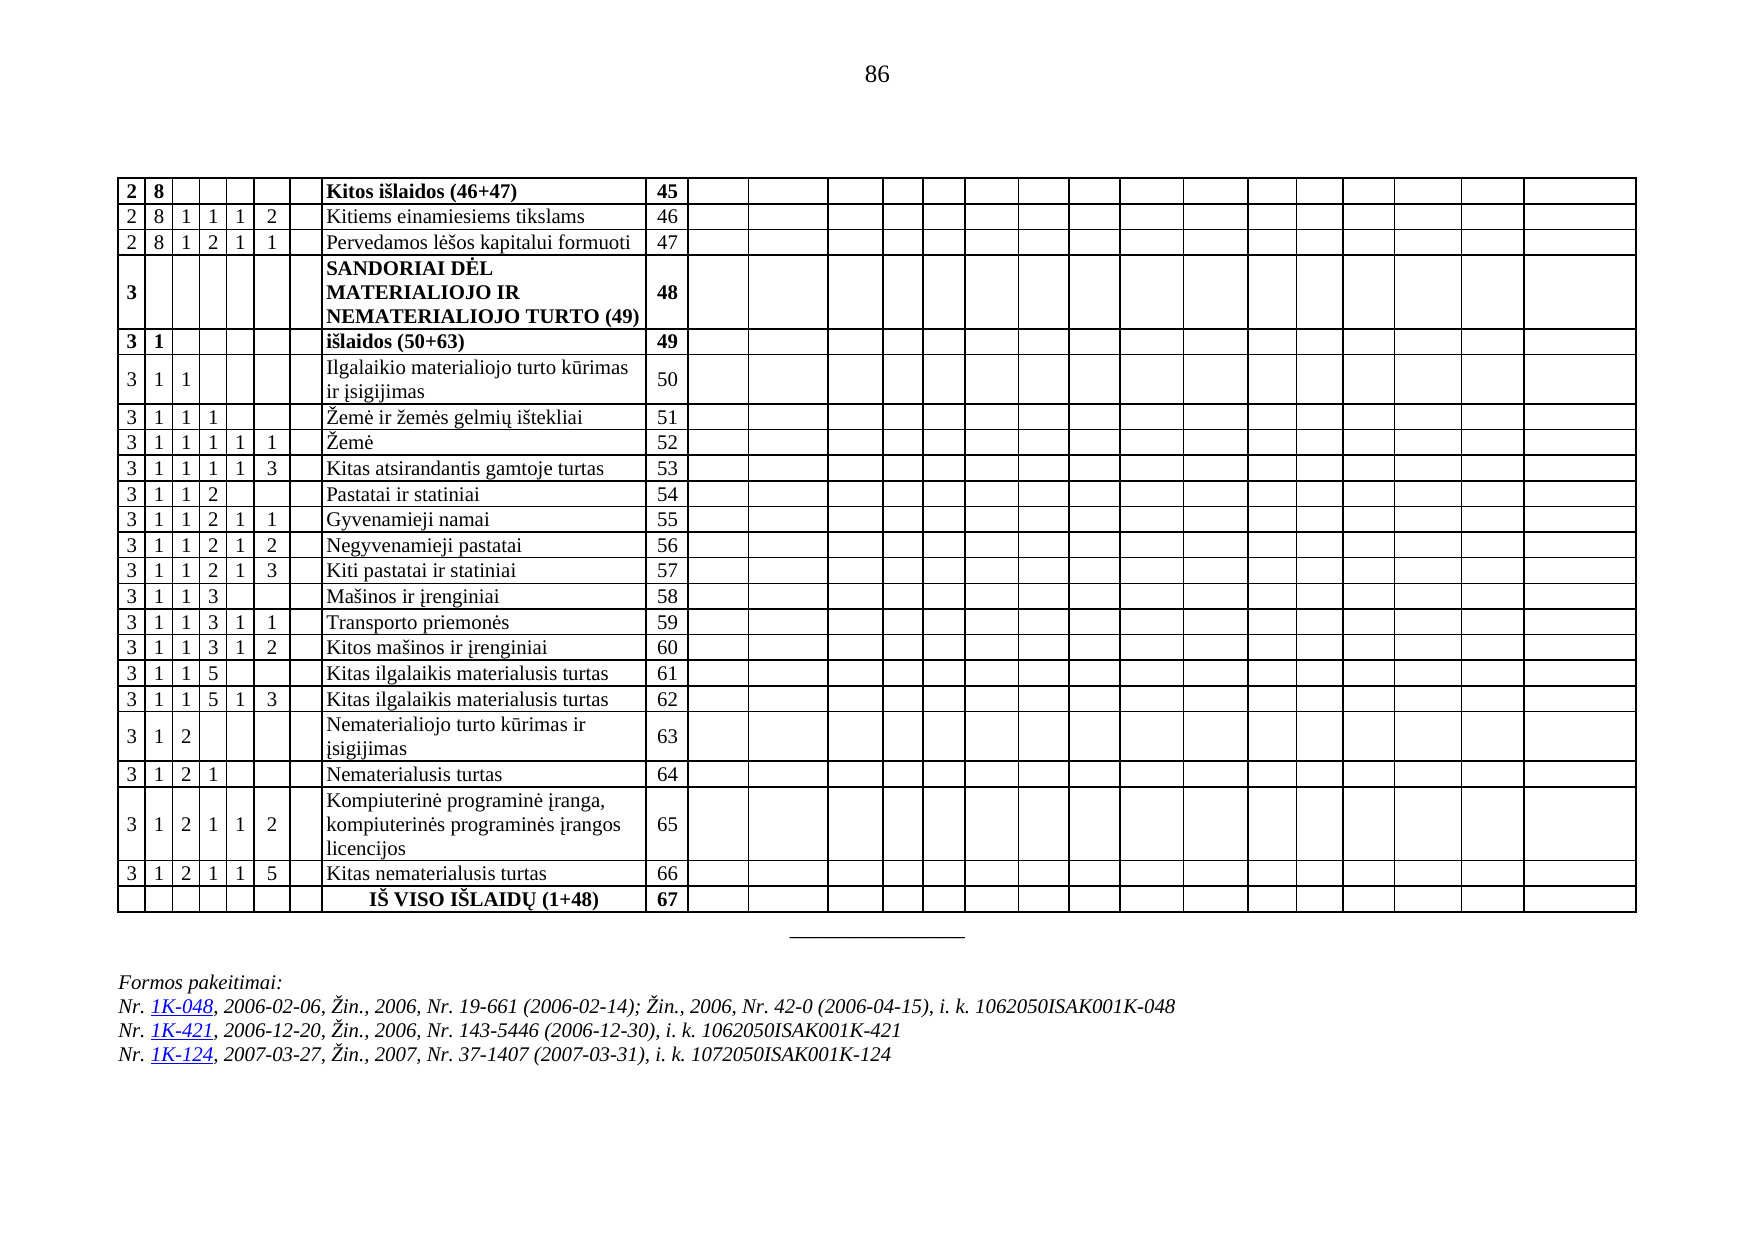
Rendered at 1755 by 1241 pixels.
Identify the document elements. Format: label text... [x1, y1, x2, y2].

table_cell Gyvenamieji namai [323, 507, 645, 531]
table_cell [1525, 635, 1635, 659]
table_cell 1 [255, 430, 289, 454]
table_cell Kitas nematerialusis turtas [323, 861, 645, 885]
table_cell [966, 430, 1018, 454]
table_cell 52 [647, 430, 687, 454]
table_cell [829, 230, 882, 254]
table_cell [829, 205, 882, 228]
table_cell [1070, 584, 1119, 608]
table_cell [749, 230, 827, 254]
table_cell 45 [647, 179, 687, 203]
table_cell 3 [255, 558, 289, 582]
table_cell [749, 405, 827, 429]
table_cell 46 [647, 205, 687, 228]
table_cell 1 [146, 861, 172, 885]
table_cell [749, 179, 827, 203]
table_cell [1297, 635, 1342, 659]
table_cell [1462, 230, 1523, 254]
table_cell [173, 887, 199, 911]
table_cell [1462, 762, 1523, 786]
table_cell [1344, 635, 1394, 659]
table_cell [1184, 405, 1247, 429]
table_cell [884, 456, 922, 480]
table_cell [1019, 430, 1068, 454]
table_cell 1 [227, 610, 253, 634]
table_cell [884, 584, 922, 608]
table_cell [1070, 788, 1119, 860]
table_cell [1462, 687, 1523, 711]
table_cell [884, 430, 922, 454]
table_cell [689, 788, 748, 860]
table_cell [1395, 230, 1461, 254]
table_cell [227, 355, 253, 403]
table_cell [924, 635, 964, 659]
table_cell [173, 179, 199, 203]
table_cell 1 [146, 405, 172, 429]
table_cell [1249, 456, 1296, 480]
table_cell [1395, 687, 1461, 711]
table_cell Kitos išlaidos (46+47) [323, 179, 645, 203]
table_cell 1 [227, 788, 253, 860]
table_cell [749, 635, 827, 659]
table_cell [1249, 179, 1296, 203]
table_cell [829, 712, 882, 760]
table_cell [1249, 355, 1296, 403]
table_cell [884, 610, 922, 634]
table_cell [749, 887, 827, 911]
table_cell 1 [146, 533, 172, 557]
table_cell [884, 330, 922, 353]
table_cell [829, 687, 882, 711]
table_cell 1 [146, 712, 172, 760]
table_cell [1344, 456, 1394, 480]
table_cell [200, 712, 226, 760]
table_cell [884, 179, 922, 203]
table_cell 58 [647, 584, 687, 608]
table_cell [1121, 330, 1183, 353]
table_cell [1297, 507, 1342, 531]
table_cell 1 [200, 205, 226, 228]
table_cell 1 [255, 610, 289, 634]
table_cell [291, 405, 321, 429]
table_cell [1525, 179, 1635, 203]
table_cell 1 [146, 584, 172, 608]
table_cell [1249, 635, 1296, 659]
table_cell [1297, 762, 1342, 786]
table_cell [1184, 256, 1247, 328]
table_cell [829, 456, 882, 480]
table_cell [1297, 230, 1342, 254]
table_cell 3 [255, 456, 289, 480]
table_cell [1525, 330, 1635, 353]
table_cell [689, 507, 748, 531]
table_cell [1344, 205, 1394, 228]
table_cell [1344, 687, 1394, 711]
table_cell [1070, 482, 1119, 506]
table_cell [1525, 507, 1635, 531]
table_cell 56 [647, 533, 687, 557]
table_cell [1121, 256, 1183, 328]
table_cell [1184, 430, 1247, 454]
table_cell [1297, 256, 1342, 328]
table_cell [1019, 330, 1068, 353]
table_cell [1184, 205, 1247, 228]
table_cell [1344, 482, 1394, 506]
table_cell 1 [255, 230, 289, 254]
table_cell [200, 887, 226, 911]
table_cell [227, 256, 253, 328]
table_cell [966, 558, 1018, 582]
table_cell [689, 330, 748, 353]
table_cell [924, 584, 964, 608]
table_cell [1019, 610, 1068, 634]
table_cell [1184, 610, 1247, 634]
table_cell [1070, 635, 1119, 659]
table_cell [1395, 861, 1461, 885]
table_cell 3 [200, 635, 226, 659]
table_cell [227, 887, 253, 911]
table_cell [1297, 205, 1342, 228]
table_cell [966, 456, 1018, 480]
table_cell [1297, 712, 1342, 760]
table_cell [1249, 687, 1296, 711]
table_cell 3 [119, 661, 144, 685]
table_cell [1344, 712, 1394, 760]
table_cell [884, 230, 922, 254]
table_cell [924, 558, 964, 582]
table_cell [1297, 788, 1342, 860]
table_cell [1395, 788, 1461, 860]
table_cell 1 [200, 456, 226, 480]
table_cell [829, 256, 882, 328]
table_cell [829, 330, 882, 353]
table_cell 3 [119, 533, 144, 557]
table_cell [884, 635, 922, 659]
table_cell [1525, 256, 1635, 328]
table_cell 2 [173, 762, 199, 786]
table_cell [924, 687, 964, 711]
table_cell [173, 256, 199, 328]
table_cell 1 [200, 861, 226, 885]
table_cell [829, 661, 882, 685]
table_cell [689, 482, 748, 506]
table_cell [749, 205, 827, 228]
table_cell 2 [119, 179, 144, 203]
table_cell [1297, 661, 1342, 685]
table_cell [749, 762, 827, 786]
table_cell [1070, 610, 1119, 634]
table_cell 1 [146, 687, 172, 711]
table_cell 2 [200, 230, 226, 254]
table_cell [1249, 610, 1296, 634]
table_cell [924, 661, 964, 685]
table_cell [1249, 861, 1296, 885]
table_cell 2 [200, 533, 226, 557]
table_cell 1 [146, 558, 172, 582]
table_cell [749, 712, 827, 760]
table_cell [227, 482, 253, 506]
table_cell [1462, 482, 1523, 506]
table_cell [884, 788, 922, 860]
table_cell [829, 179, 882, 203]
table_cell [1395, 610, 1461, 634]
table_cell [966, 788, 1018, 860]
table_cell 3 [200, 584, 226, 608]
table_cell [1525, 584, 1635, 608]
table_cell [884, 533, 922, 557]
table_cell Nematerialusis turtas [323, 762, 645, 786]
table_cell [1462, 533, 1523, 557]
table_cell 3 [119, 584, 144, 608]
table_cell [689, 405, 748, 429]
text Nr. 1K-048, 2006-02-06, Žin., 2006, Nr. 19-661 (2006-02-14); Žin., 2006, Nr. 42-0 (2006-04-15), i. k. 1062050ISAK001K-048 [118, 994, 1636, 1018]
table_cell [291, 712, 321, 760]
table_cell [1395, 635, 1461, 659]
table_cell [749, 661, 827, 685]
table_cell [227, 330, 253, 353]
table_cell [1070, 430, 1119, 454]
table_cell [1019, 861, 1068, 885]
table_cell [255, 762, 289, 786]
table_cell 1 [146, 635, 172, 659]
table_cell [1395, 762, 1461, 786]
table_cell [1184, 762, 1247, 786]
table_cell [1019, 584, 1068, 608]
table_cell [884, 762, 922, 786]
table_cell [884, 482, 922, 506]
table_cell 65 [647, 788, 687, 860]
table_cell 1 [146, 507, 172, 531]
table_cell [1462, 712, 1523, 760]
table_cell [1395, 533, 1461, 557]
table_cell [1344, 533, 1394, 557]
table_cell [829, 788, 882, 860]
table_cell [1249, 558, 1296, 582]
table_cell 67 [647, 887, 687, 911]
table_cell išlaidos (50+63) [323, 330, 645, 353]
table_cell [1121, 533, 1183, 557]
table_cell [749, 456, 827, 480]
table_cell 2 [119, 205, 144, 228]
table_cell 59 [647, 610, 687, 634]
table_cell [924, 482, 964, 506]
table_cell [1344, 230, 1394, 254]
table_cell [829, 762, 882, 786]
table_cell 1 [173, 687, 199, 711]
table_cell [291, 788, 321, 860]
table_cell [291, 355, 321, 403]
table_cell [1121, 456, 1183, 480]
table_cell 3 [119, 610, 144, 634]
table_cell [829, 405, 882, 429]
table_cell [1344, 430, 1394, 454]
table_cell [1297, 687, 1342, 711]
table_cell [924, 788, 964, 860]
table_cell [1019, 355, 1068, 403]
table_cell [1297, 330, 1342, 353]
table_cell [1344, 610, 1394, 634]
table_cell 55 [647, 507, 687, 531]
table_cell 1 [173, 456, 199, 480]
table_cell [291, 256, 321, 328]
table_cell Transporto priemonės [323, 610, 645, 634]
table_cell [1070, 533, 1119, 557]
table_cell [689, 456, 748, 480]
table_cell [689, 610, 748, 634]
table_cell [255, 179, 289, 203]
table_cell [966, 256, 1018, 328]
table_cell [1249, 482, 1296, 506]
table_cell [884, 507, 922, 531]
table_cell [1462, 788, 1523, 860]
table_cell [749, 558, 827, 582]
table_cell [689, 533, 748, 557]
table_cell [884, 256, 922, 328]
table_cell [255, 355, 289, 403]
table_cell 5 [200, 661, 226, 685]
table_cell [1019, 179, 1068, 203]
table_cell [924, 507, 964, 531]
table_cell 3 [255, 687, 289, 711]
table_cell [1395, 179, 1461, 203]
table_cell [255, 405, 289, 429]
table_cell [829, 558, 882, 582]
table_cell [255, 584, 289, 608]
table_cell [1184, 687, 1247, 711]
table_cell 1 [227, 635, 253, 659]
table_cell [1525, 230, 1635, 254]
table_cell 1 [200, 430, 226, 454]
table_cell 3 [119, 330, 144, 353]
table_cell [1462, 179, 1523, 203]
table_cell [966, 861, 1018, 885]
text Nr. 1K-421, 2006-12-20, Žin., 2006, Nr. 143-5446 (2006-12-30), i. k. 1062050ISAK001K-421 [118, 1018, 1636, 1042]
table_cell [255, 712, 289, 760]
table_cell [1184, 861, 1247, 885]
table_cell [1525, 861, 1635, 885]
table_cell [884, 712, 922, 760]
table_cell 3 [119, 456, 144, 480]
table_cell 1 [227, 205, 253, 228]
table_cell [749, 687, 827, 711]
table_cell [291, 687, 321, 711]
table_cell [1462, 507, 1523, 531]
table_cell 1 [173, 355, 199, 403]
table_cell [255, 661, 289, 685]
table_cell [966, 661, 1018, 685]
table_cell [829, 507, 882, 531]
table_cell [291, 507, 321, 531]
table_cell [829, 610, 882, 634]
table_cell [1344, 762, 1394, 786]
table_cell 64 [647, 762, 687, 786]
table_cell [924, 456, 964, 480]
table_cell 1 [146, 430, 172, 454]
table_cell [1184, 179, 1247, 203]
table_cell [1395, 355, 1461, 403]
table_cell 1 [173, 635, 199, 659]
table_cell [1070, 330, 1119, 353]
table_cell [884, 205, 922, 228]
table_cell [1184, 635, 1247, 659]
table_cell 1 [173, 661, 199, 685]
table_cell [1249, 405, 1296, 429]
table_cell [924, 179, 964, 203]
table_cell [689, 558, 748, 582]
table_cell [1019, 230, 1068, 254]
table_cell [689, 635, 748, 659]
table_cell [829, 482, 882, 506]
table_cell [1019, 558, 1068, 582]
table_cell [829, 861, 882, 885]
table_cell 2 [255, 788, 289, 860]
table_cell [1249, 661, 1296, 685]
table_cell [255, 482, 289, 506]
table_cell 62 [647, 687, 687, 711]
table_cell [1070, 712, 1119, 760]
table_cell Kitiems einamiesiems tikslams [323, 205, 645, 228]
table_cell [1121, 861, 1183, 885]
table_cell [1395, 456, 1461, 480]
table_cell [689, 762, 748, 786]
table_cell [1184, 456, 1247, 480]
table_cell [1070, 687, 1119, 711]
table_cell [1121, 610, 1183, 634]
table_cell Pervedamos lėšos kapitalui formuoti [323, 230, 645, 254]
table_cell [1525, 887, 1635, 911]
table_cell [1297, 887, 1342, 911]
table_cell 2 [200, 507, 226, 531]
table_cell [1249, 507, 1296, 531]
table_cell [966, 507, 1018, 531]
table_cell 1 [173, 482, 199, 506]
table_cell [1344, 584, 1394, 608]
table_cell [1019, 256, 1068, 328]
table_cell [1462, 256, 1523, 328]
table_cell [1070, 205, 1119, 228]
table_cell [227, 762, 253, 786]
table_cell [1121, 179, 1183, 203]
table_cell 1 [146, 456, 172, 480]
table_cell [1297, 533, 1342, 557]
table_cell 1 [146, 610, 172, 634]
table_cell [749, 861, 827, 885]
table_cell [1121, 887, 1183, 911]
table_cell [1184, 507, 1247, 531]
table_cell [966, 205, 1018, 228]
table_cell 1 [146, 330, 172, 353]
table_cell Kitas atsirandantis gamtoje turtas [323, 456, 645, 480]
table_cell [1462, 456, 1523, 480]
table_cell [1462, 887, 1523, 911]
table_cell [924, 405, 964, 429]
table_cell [966, 533, 1018, 557]
table_cell [749, 610, 827, 634]
table_cell [1525, 430, 1635, 454]
table_cell 2 [255, 635, 289, 659]
table_cell [1462, 405, 1523, 429]
table_cell [689, 661, 748, 685]
table_cell [924, 430, 964, 454]
table_cell [1121, 205, 1183, 228]
table_cell [1395, 584, 1461, 608]
table_cell [924, 762, 964, 786]
table_cell [749, 482, 827, 506]
table_cell IŠ VISO IŠLAIDŲ (1+48) [323, 887, 645, 911]
table_cell 3 [119, 687, 144, 711]
table_cell [1249, 430, 1296, 454]
table_cell [1525, 687, 1635, 711]
table_cell [1344, 788, 1394, 860]
table_cell [1070, 661, 1119, 685]
table_cell [1525, 405, 1635, 429]
table_cell [1297, 179, 1342, 203]
table_cell [173, 330, 199, 353]
table_cell [1070, 762, 1119, 786]
table_cell 1 [200, 788, 226, 860]
table_cell 2 [173, 861, 199, 885]
table_cell 3 [200, 610, 226, 634]
table_cell 1 [146, 482, 172, 506]
table_cell [200, 179, 226, 203]
table_cell [1121, 661, 1183, 685]
table_cell [829, 355, 882, 403]
table_cell [749, 507, 827, 531]
table_cell [1344, 330, 1394, 353]
table_cell [966, 610, 1018, 634]
table_cell [1184, 661, 1247, 685]
table_cell [884, 558, 922, 582]
table_cell [227, 405, 253, 429]
table_cell [1070, 861, 1119, 885]
table_cell [749, 355, 827, 403]
table_cell [1462, 610, 1523, 634]
table_cell [689, 230, 748, 254]
table_cell [1070, 230, 1119, 254]
table_cell [1121, 482, 1183, 506]
table_cell [884, 687, 922, 711]
table_cell [1462, 355, 1523, 403]
table_cell [255, 887, 289, 911]
table_cell [1249, 205, 1296, 228]
table_cell [1070, 887, 1119, 911]
table_cell [1297, 456, 1342, 480]
table_cell 1 [173, 507, 199, 531]
table_cell [1395, 430, 1461, 454]
table_cell 1 [227, 861, 253, 885]
table_cell 1 [227, 687, 253, 711]
table_cell [291, 661, 321, 685]
table_cell 2 [200, 558, 226, 582]
table_cell [1249, 887, 1296, 911]
table_cell [1121, 507, 1183, 531]
table_cell [1019, 687, 1068, 711]
table_cell [291, 584, 321, 608]
table_cell [291, 330, 321, 353]
table_cell [200, 256, 226, 328]
table_cell [1462, 661, 1523, 685]
table_cell [1344, 861, 1394, 885]
table_cell 2 [255, 205, 289, 228]
table_cell Kitas ilgalaikis materialusis turtas [323, 661, 645, 685]
table_cell [1019, 635, 1068, 659]
table_cell 48 [647, 256, 687, 328]
table_cell [1070, 558, 1119, 582]
table_cell [1344, 507, 1394, 531]
table_cell Kitas ilgalaikis materialusis turtas [323, 687, 645, 711]
table_cell 49 [647, 330, 687, 353]
table_cell 5 [200, 687, 226, 711]
table_cell [1070, 256, 1119, 328]
table_cell 3 [119, 405, 144, 429]
table_cell [1525, 558, 1635, 582]
table_cell [1121, 355, 1183, 403]
table_cell [1121, 584, 1183, 608]
table_cell [1184, 230, 1247, 254]
table_cell [689, 179, 748, 203]
table_cell 2 [255, 533, 289, 557]
table_cell 1 [227, 430, 253, 454]
table_cell [1462, 558, 1523, 582]
table_cell [1249, 712, 1296, 760]
table_cell [1184, 558, 1247, 582]
table_cell [227, 179, 253, 203]
table_cell 1 [146, 661, 172, 685]
table_cell [966, 635, 1018, 659]
table_cell [1249, 533, 1296, 557]
table_cell [291, 558, 321, 582]
table_cell [1525, 456, 1635, 480]
table_cell [146, 887, 172, 911]
table_cell [1344, 256, 1394, 328]
table_cell 2 [173, 712, 199, 760]
table_cell 2 [173, 788, 199, 860]
table_cell [1184, 712, 1247, 760]
table_cell 1 [200, 405, 226, 429]
table_cell 1 [146, 788, 172, 860]
table_cell 1 [173, 405, 199, 429]
table_cell [291, 861, 321, 885]
table_cell [924, 610, 964, 634]
table_cell 8 [146, 179, 172, 203]
table_cell [1019, 482, 1068, 506]
table_cell [1525, 355, 1635, 403]
table_cell [1019, 887, 1068, 911]
table_cell [924, 330, 964, 353]
table_cell 1 [173, 430, 199, 454]
table_cell [1462, 430, 1523, 454]
table_cell 1 [227, 456, 253, 480]
table_cell [1019, 788, 1068, 860]
table_cell [924, 712, 964, 760]
table_cell 1 [227, 230, 253, 254]
table_cell 1 [146, 762, 172, 786]
table_cell [924, 861, 964, 885]
table_cell 1 [173, 610, 199, 634]
table_cell Negyvenamieji pastatai [323, 533, 645, 557]
table_cell [119, 887, 144, 911]
table_cell [749, 584, 827, 608]
table_cell [1395, 205, 1461, 228]
table_cell 57 [647, 558, 687, 582]
table_cell [1184, 584, 1247, 608]
table_cell [966, 687, 1018, 711]
table_cell [829, 584, 882, 608]
table_cell 8 [146, 230, 172, 254]
table_cell [1184, 482, 1247, 506]
table_cell [829, 887, 882, 911]
table_cell [1525, 762, 1635, 786]
table_cell [689, 205, 748, 228]
table_cell Pastatai ir statiniai [323, 482, 645, 506]
table_cell 1 [200, 762, 226, 786]
table_cell [1121, 405, 1183, 429]
table_cell [1121, 788, 1183, 860]
table_cell [1344, 558, 1394, 582]
table_cell [924, 533, 964, 557]
table_cell [924, 887, 964, 911]
table_cell [924, 355, 964, 403]
table_cell [291, 610, 321, 634]
table_cell Žemė ir žemės gelmių ištekliai [323, 405, 645, 429]
table_cell [1395, 482, 1461, 506]
table_cell 1 [173, 205, 199, 228]
table_cell [749, 533, 827, 557]
table_cell [966, 230, 1018, 254]
table_cell 61 [647, 661, 687, 685]
table_cell 1 [173, 533, 199, 557]
table_cell 3 [119, 712, 144, 760]
table_cell [1344, 887, 1394, 911]
table_cell 3 [119, 256, 144, 328]
table_cell [227, 584, 253, 608]
table_cell [749, 256, 827, 328]
table_cell [200, 330, 226, 353]
table_cell 63 [647, 712, 687, 760]
table_cell [1462, 861, 1523, 885]
table_cell [1462, 635, 1523, 659]
table_cell [1297, 610, 1342, 634]
table_cell [966, 712, 1018, 760]
table_cell [1121, 430, 1183, 454]
table_cell [1344, 179, 1394, 203]
table_cell [924, 205, 964, 228]
table_cell [1297, 558, 1342, 582]
table_cell [291, 430, 321, 454]
table_cell [966, 762, 1018, 786]
table_cell [749, 788, 827, 860]
table_cell 1 [173, 230, 199, 254]
table_cell [689, 687, 748, 711]
table_cell [1395, 507, 1461, 531]
table_cell 54 [647, 482, 687, 506]
table_cell 1 [227, 533, 253, 557]
table_cell [884, 355, 922, 403]
table_cell 3 [119, 430, 144, 454]
table_cell [966, 584, 1018, 608]
table_cell [884, 405, 922, 429]
table_cell [291, 482, 321, 506]
table_cell [1395, 712, 1461, 760]
table_cell [1070, 456, 1119, 480]
table_cell [1070, 405, 1119, 429]
table_cell [1395, 330, 1461, 353]
table_cell [291, 179, 321, 203]
table_cell [227, 712, 253, 760]
table_cell 3 [119, 788, 144, 860]
table_cell [1019, 661, 1068, 685]
table_cell [966, 179, 1018, 203]
table_cell 3 [119, 861, 144, 885]
table_cell Kompiuterinė programinė įranga, kompiuterinės programinės įrangos licencijos [323, 788, 645, 860]
table_cell [884, 861, 922, 885]
table_cell [1249, 230, 1296, 254]
table_cell [1462, 205, 1523, 228]
table_cell [1462, 584, 1523, 608]
table_cell [1297, 482, 1342, 506]
table_cell 66 [647, 861, 687, 885]
table_cell [1121, 230, 1183, 254]
table_cell [1525, 712, 1635, 760]
table_cell [1184, 355, 1247, 403]
table_cell [884, 661, 922, 685]
table_cell Kitos mašinos ir įrenginiai [323, 635, 645, 659]
table_cell [1249, 330, 1296, 353]
table_cell [291, 887, 321, 911]
table_cell [291, 230, 321, 254]
table_cell [966, 482, 1018, 506]
table_cell 53 [647, 456, 687, 480]
table_cell [884, 887, 922, 911]
table_cell [1121, 558, 1183, 582]
table_cell [255, 330, 289, 353]
table_cell [1184, 330, 1247, 353]
table_cell 3 [119, 507, 144, 531]
table_cell [1344, 355, 1394, 403]
table_cell [829, 533, 882, 557]
table_cell [749, 330, 827, 353]
table_cell [689, 256, 748, 328]
table_cell [291, 762, 321, 786]
table_cell [1121, 635, 1183, 659]
table_cell [200, 355, 226, 403]
text Nr. 1K-124, 2007-03-27, Žin., 2007, Nr. 37-1407 (2007-03-31), i. k. 1072050ISAK001K-124 [118, 1042, 1636, 1066]
table_cell [1121, 687, 1183, 711]
table_cell [1019, 507, 1068, 531]
table_cell 3 [119, 762, 144, 786]
table_cell [1525, 788, 1635, 860]
table_cell [689, 712, 748, 760]
table_cell [1249, 584, 1296, 608]
table_cell [1344, 661, 1394, 685]
table_cell 5 [255, 861, 289, 885]
table_cell 3 [119, 355, 144, 403]
table_cell [146, 256, 172, 328]
table_cell Nematerialiojo turto kūrimas ir įsigijimas [323, 712, 645, 760]
table_cell [255, 256, 289, 328]
table_cell [1019, 205, 1068, 228]
table_cell [924, 256, 964, 328]
table_cell [1525, 482, 1635, 506]
table_cell [1070, 507, 1119, 531]
table_cell [1297, 861, 1342, 885]
table_cell 1 [227, 507, 253, 531]
text ______________ [118, 913, 1636, 941]
table_cell [1297, 584, 1342, 608]
table_cell [227, 661, 253, 685]
table_cell [1249, 762, 1296, 786]
table_cell Žemė [323, 430, 645, 454]
table_cell 1 [173, 558, 199, 582]
table_cell [924, 230, 964, 254]
table_cell [1121, 712, 1183, 760]
table_cell [1525, 661, 1635, 685]
table_cell [966, 405, 1018, 429]
table_cell [291, 635, 321, 659]
table_cell 47 [647, 230, 687, 254]
table_cell [689, 584, 748, 608]
table_cell 3 [119, 482, 144, 506]
table_cell 2 [200, 482, 226, 506]
table_cell [1525, 533, 1635, 557]
table_cell [966, 887, 1018, 911]
table_cell 8 [146, 205, 172, 228]
table_cell 3 [119, 635, 144, 659]
table_cell [1249, 256, 1296, 328]
table_cell [689, 887, 748, 911]
table_cell [291, 456, 321, 480]
table_cell [1297, 405, 1342, 429]
table_cell [749, 430, 827, 454]
table_cell [829, 430, 882, 454]
table_cell 1 [173, 584, 199, 608]
table_cell [1525, 610, 1635, 634]
table_cell [1249, 788, 1296, 860]
table_cell [1019, 533, 1068, 557]
table_cell [1121, 762, 1183, 786]
table_cell [1019, 762, 1068, 786]
table_cell [1070, 355, 1119, 403]
table_cell 50 [647, 355, 687, 403]
table_cell [1019, 405, 1068, 429]
table_cell [966, 355, 1018, 403]
table_cell [689, 861, 748, 885]
table_cell [829, 635, 882, 659]
table_cell [291, 533, 321, 557]
table_cell [1395, 256, 1461, 328]
table_cell 1 [146, 355, 172, 403]
table_cell [1395, 887, 1461, 911]
table_cell [1184, 887, 1247, 911]
table_cell [1395, 405, 1461, 429]
table_cell 60 [647, 635, 687, 659]
table_cell Ilgalaikio materialiojo turto kūrimas ir įsigijimas [323, 355, 645, 403]
table_cell [291, 205, 321, 228]
table_cell [1395, 661, 1461, 685]
table_cell [1395, 558, 1461, 582]
table_cell [689, 355, 748, 403]
table_cell 1 [255, 507, 289, 531]
table_cell [1019, 456, 1068, 480]
table_cell 2 [119, 230, 144, 254]
table_cell [966, 330, 1018, 353]
table_cell 1 [227, 558, 253, 582]
table_cell [689, 430, 748, 454]
table_cell [1297, 430, 1342, 454]
table_cell [1344, 405, 1394, 429]
table_cell Kiti pastatai ir statiniai [323, 558, 645, 582]
table_cell [1525, 205, 1635, 228]
table_cell 3 [119, 558, 144, 582]
text Formos pakeitimai: [118, 970, 1636, 994]
table_cell Mašinos ir įrenginiai [323, 584, 645, 608]
table_cell [1184, 788, 1247, 860]
table_cell 51 [647, 405, 687, 429]
table_cell [1019, 712, 1068, 760]
table_cell SANDORIAI DĖL MATERIALIOJO IR NEMATERIALIOJO TURTO (49) [323, 256, 645, 328]
table_cell [1184, 533, 1247, 557]
table_cell [1462, 330, 1523, 353]
table_cell [1297, 355, 1342, 403]
table_cell [1070, 179, 1119, 203]
